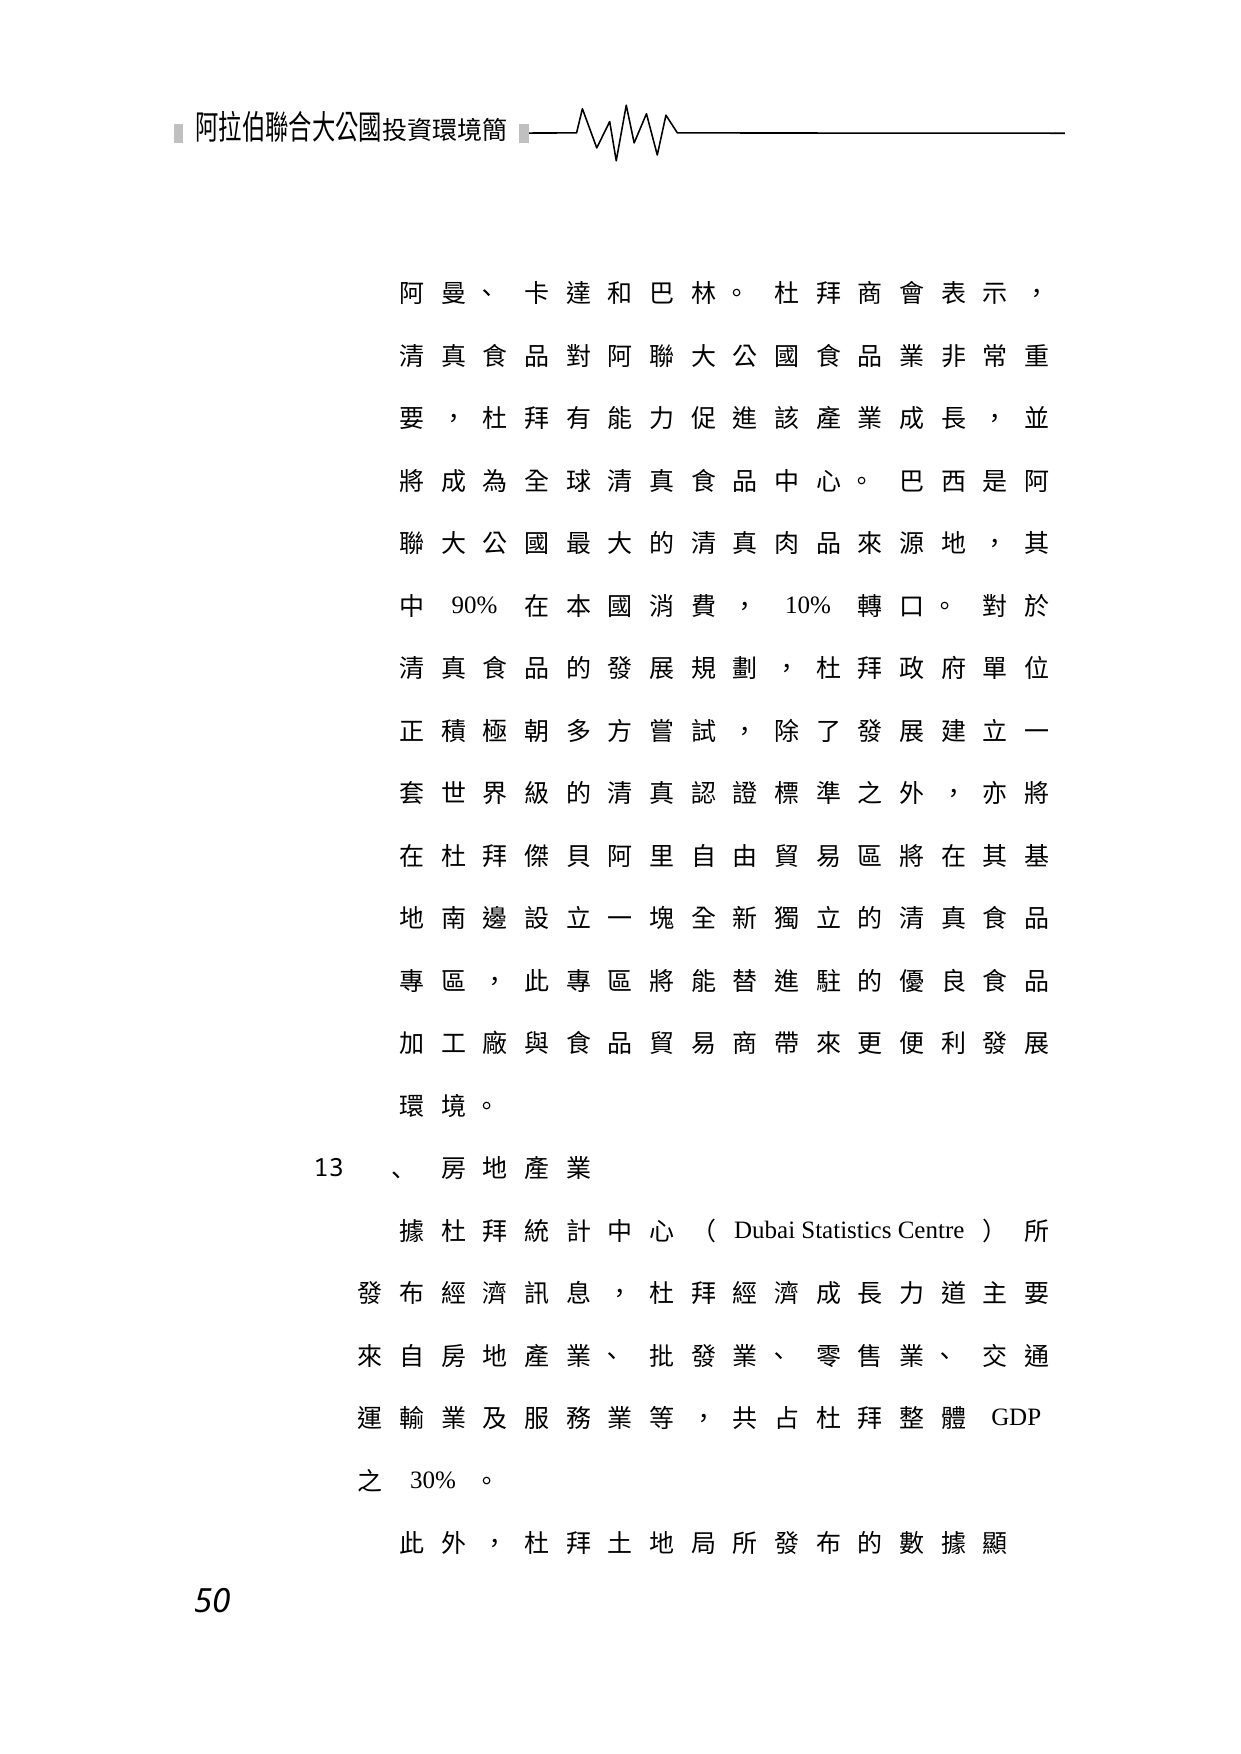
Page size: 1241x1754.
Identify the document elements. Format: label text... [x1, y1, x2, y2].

text 據杜拜統計中心（Dubai Statistics Centre）所發布經濟訊息，杜拜經濟成長力道主要來自房地產業、批發業、零售業、交通運輸業及服務業等，共占杜拜整體GDP之30%。 [330, 1188, 1058, 1500]
text 阿曼、卡達和巴林。杜拜商會表示，清真食品對阿聯大公國食品業非常重要，杜拜有能力促進該產業成長，並將成為全球清真食品中心。巴西是阿聯大公國最大的清真肉品來源地，其中90%在本國消費，10%轉口。對於清真食品的發展規劃，杜拜政府單位正積極朝多方嘗試，除了發展建立一套世界級的清真認證標準之外，亦將在杜拜傑貝阿里自由貿易區將在其基地南邊設立一塊全新獨立的清真食品專區，此專區將能替進駐的優良食品加工廠與食品貿易商帶來更便利發展環境。 [306, 250, 1058, 1125]
text 此外，杜拜土地局所發布的數據顯 [330, 1500, 1058, 1563]
text 13、房地產業 [281, 1125, 1058, 1188]
